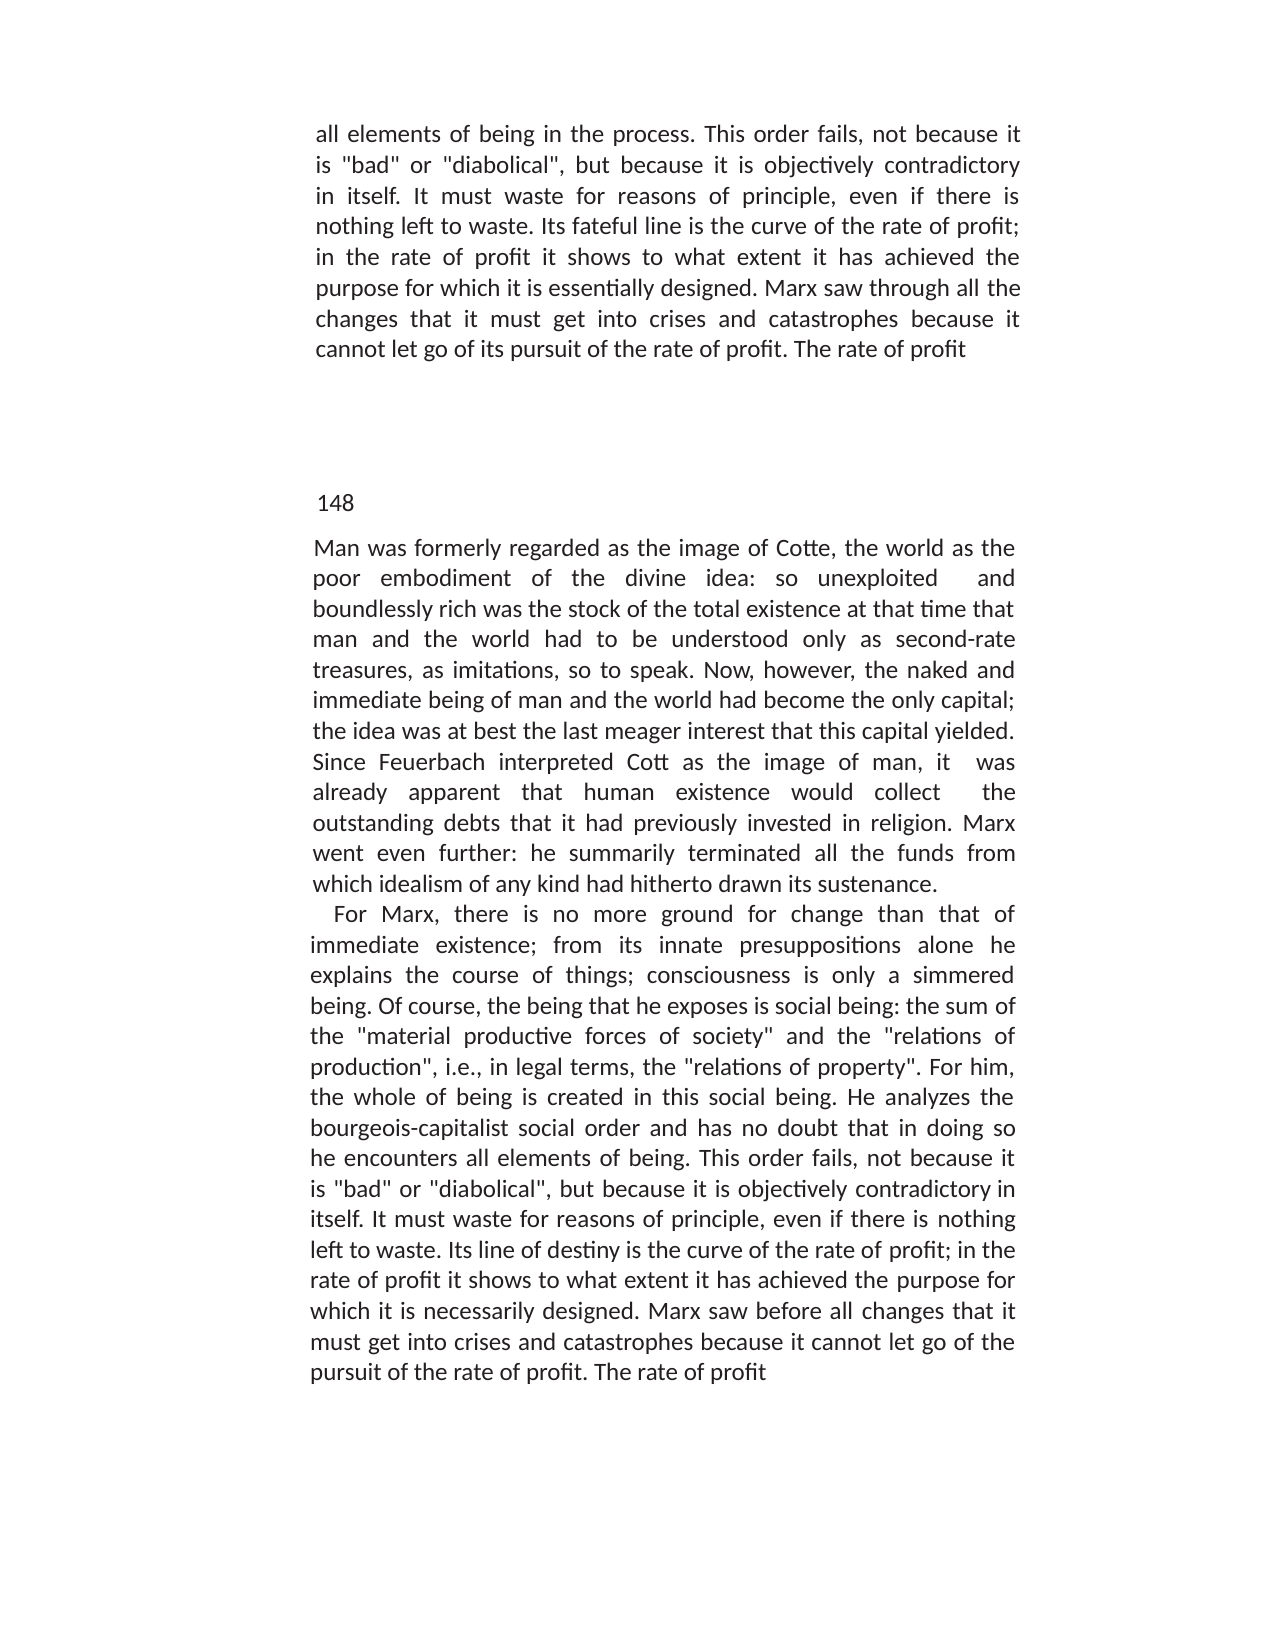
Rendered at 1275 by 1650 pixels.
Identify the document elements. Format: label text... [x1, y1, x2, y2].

text Man was formerly regarded as the image of Cotte, the world as the poor embodiment of the divine idea: so unexploited and boundlessly rich was the stock of the total existence at that time that man and the world had to be understood only as second-rate treasures, as imitations, so to speak. Now, however, the naked and immediate being of man and the world had become the only capital; the idea was at best the last meager interest that this capital yielded. Since Feuerbach interpreted Cott as the image of man, it was already apparent that human existence would collect the outstanding debts that it had previously invested in religion. Marx went even further: he summarily terminated all the funds from which idealism of any kind had hitherto drawn its sustenance. [312, 532, 1016, 898]
text For Marx, there is no more ground for change than that of immediate existence; from its innate presuppositions alone he explains the course of things; consciousness is only a simmered being. Of course, the being that he exposes is social being: the sum of the "material productive forces of society" and the "relations of production", i.e., in legal terms, the "relations of property". For him, the whole of being is created in this social being. He analyzes the bourgeois-capitalist social order and has no doubt that in doing so he encounters all elements of being. This order fails, not because it is "bad" or "diabolical", but because it is objectively contradictory in itself. It must waste for reasons of principle, even if there is nothing left to waste. Its line of destiny is the curve of the rate of profit; in the rate of profit it shows to what extent it has achieved the purpose for which it is necessarily designed. Marx saw before all changes that it must get into crises and catastrophes because it cannot let go of the pursuit of the rate of profit. The rate of profit [310, 898, 1016, 1387]
text all elements of being in the process. This order fails, not because it is "bad" or "diabolical", but because it is objectively contradictory in itself. It must waste for reasons of principle, even if there is nothing left to waste. Its fateful line is the curve of the rate of profit; in the rate of profit it shows to what extent it has achieved the purpose for which it is essentially designed. Marx saw through all the changes that it must get into crises and catastrophes because it cannot let go of its pursuit of the rate of profit. The rate of profit [315, 118, 1021, 364]
text 148 [316, 487, 1157, 518]
